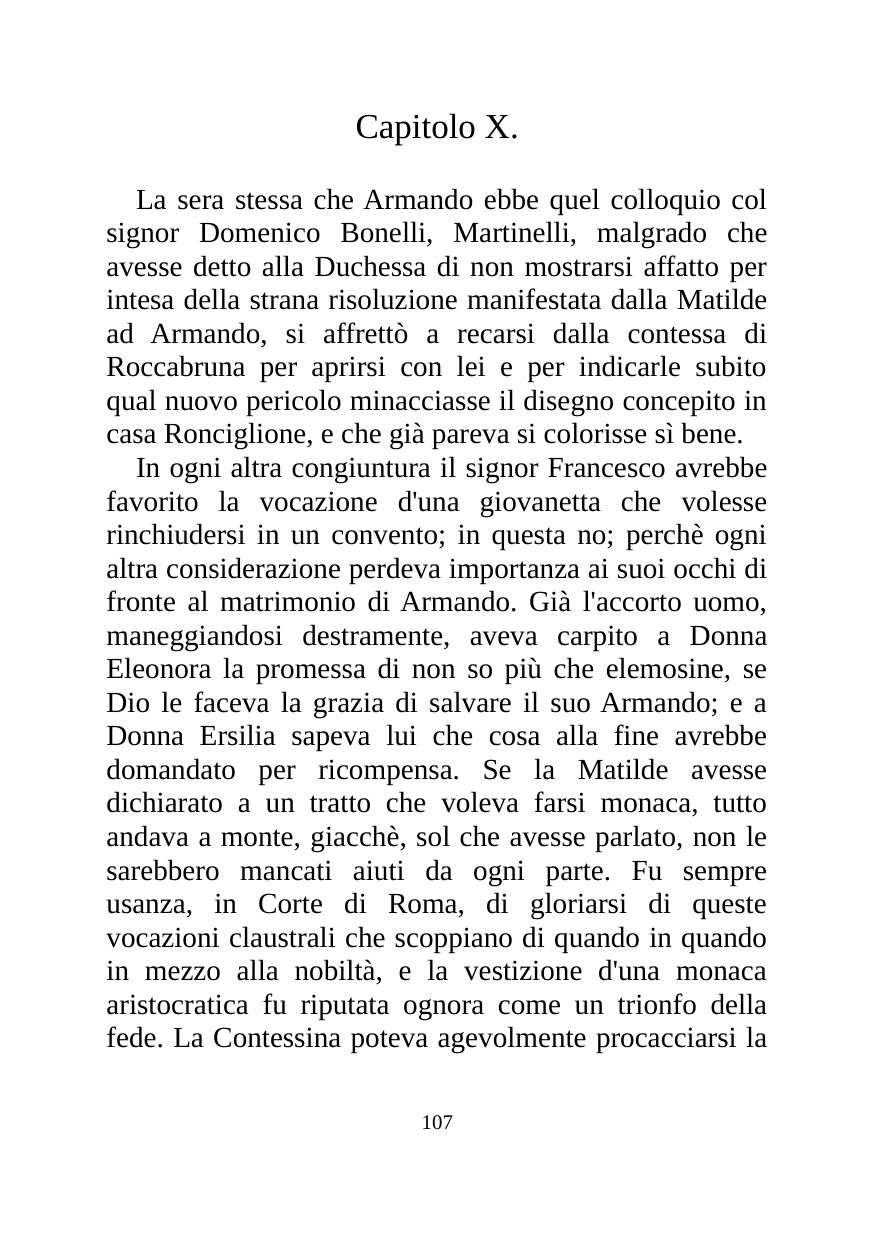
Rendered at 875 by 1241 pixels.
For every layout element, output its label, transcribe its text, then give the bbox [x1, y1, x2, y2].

subtitle Capitolo X. [106, 106, 768, 146]
text La sera stessa che Armando ebbe quel colloquio col signor Domenico Bonelli, Martinelli, malgrado che avesse detto alla Duchessa di non mostrarsi affatto per intesa della strana risoluzione manifestata dalla Matilde ad Armando, si affrettò a recarsi dalla contessa di Roccabruna per aprirsi con lei e per indicarle subito qual nuovo pericolo minacciasse il disegno concepito in casa Ronciglione, e che già pareva si colorisse sì bene. [106, 182, 768, 450]
text In ogni altra congiuntura il signor Francesco avrebbe favorito la vocazione d'una giovanetta che volesse rinchiudersi in un convento; in questa no; perchè ogni altra considerazione perdeva importanza ai suoi occhi di fronte al matrimonio di Armando. Già l'accorto uomo, maneggiandosi destramente, aveva carpito a Donna Eleonora la promessa di non so più che elemosine, se Dio le faceva la grazia di salvare il suo Armando; e a Donna Ersilia sapeva lui che cosa alla fine avrebbe domandato per ricompensa. Se la Matilde avesse dichiarato a un tratto che voleva farsi monaca, tutto andava a monte, giacchè, sol che avesse parlato, non le sarebbero mancati aiuti da ogni parte. Fu sempre usanza, in Corte di Roma, di gloriarsi di queste vocazioni claustrali che scoppiano di quando in quando in mezzo alla nobiltà, e la vestizione d'una monaca aristocratica fu riputata ognora come un trionfo della fede. La Contessina poteva agevolmente procacciarsi la [106, 450, 768, 1054]
